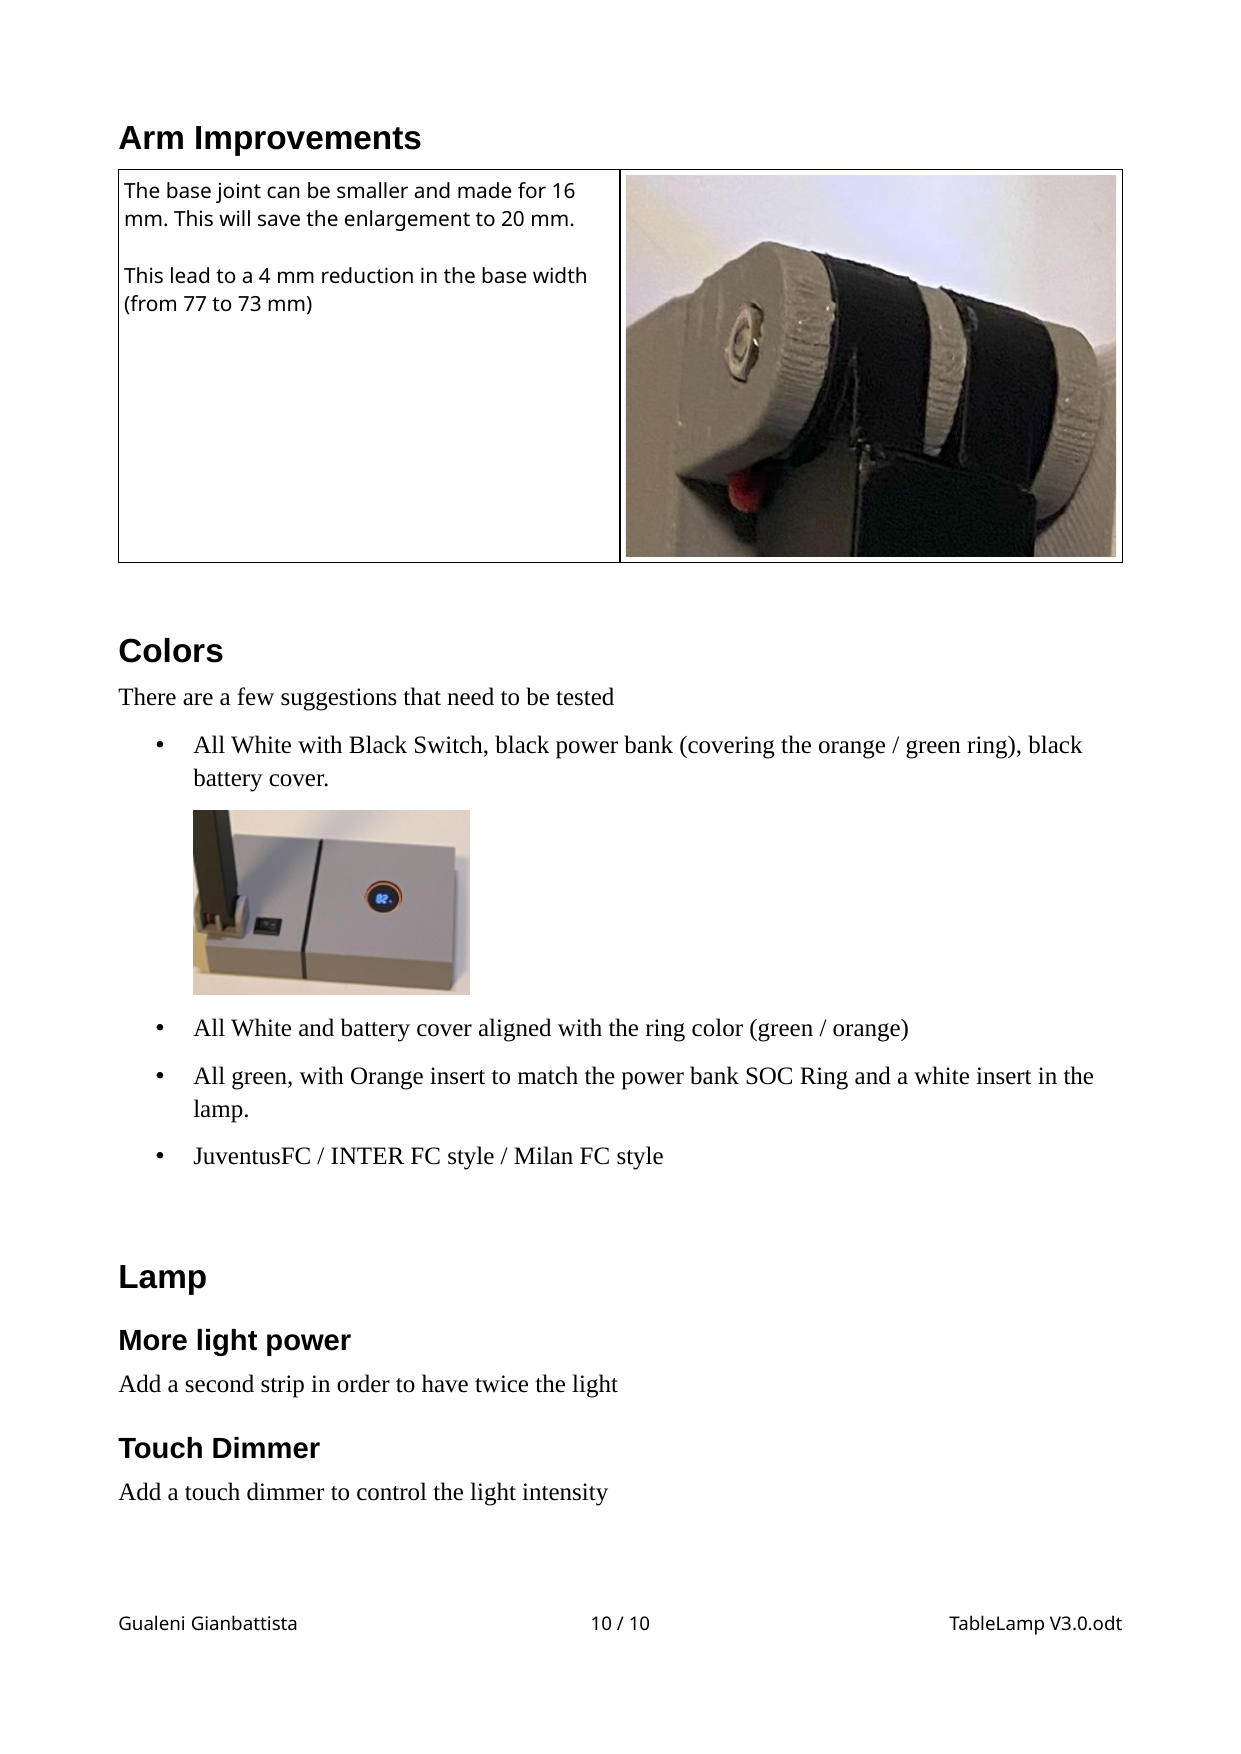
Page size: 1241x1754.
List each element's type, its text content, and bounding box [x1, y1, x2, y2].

subtitle Lamp [118, 1257, 1122, 1296]
subtitle Touch Dimmer [118, 1431, 1122, 1465]
list All green, with Orange insert to match the power bank SOC Ring and a white insert in the lamp. [156, 1061, 1122, 1123]
text There are a few suggestions that need to be tested [118, 682, 1122, 711]
table_header [621, 170, 1122, 562]
picture [193, 810, 470, 995]
table_header The base joint can be smaller and made for 16 mm. This will save the enlargement to 20 mm. This lead to a 4 mm reduction in the base width (from 77 to 73 mm) [119, 170, 619, 562]
subtitle More light power [118, 1323, 1122, 1357]
list All White and battery cover aligned with the ring color (green / orange) [156, 1013, 1122, 1042]
picture [625, 175, 1117, 557]
list All White with Black Switch, black power bank (covering the orange / green ring), black battery cover. [156, 730, 1122, 792]
text Add a touch dimmer to control the light intensity [118, 1477, 1122, 1506]
text Add a second strip in order to have twice the light [118, 1369, 1122, 1398]
list JuventusFC / INTER FC style / Milan FC style [156, 1141, 1122, 1170]
subtitle Colors [118, 632, 1122, 670]
subtitle Arm Improvements [118, 118, 1122, 157]
